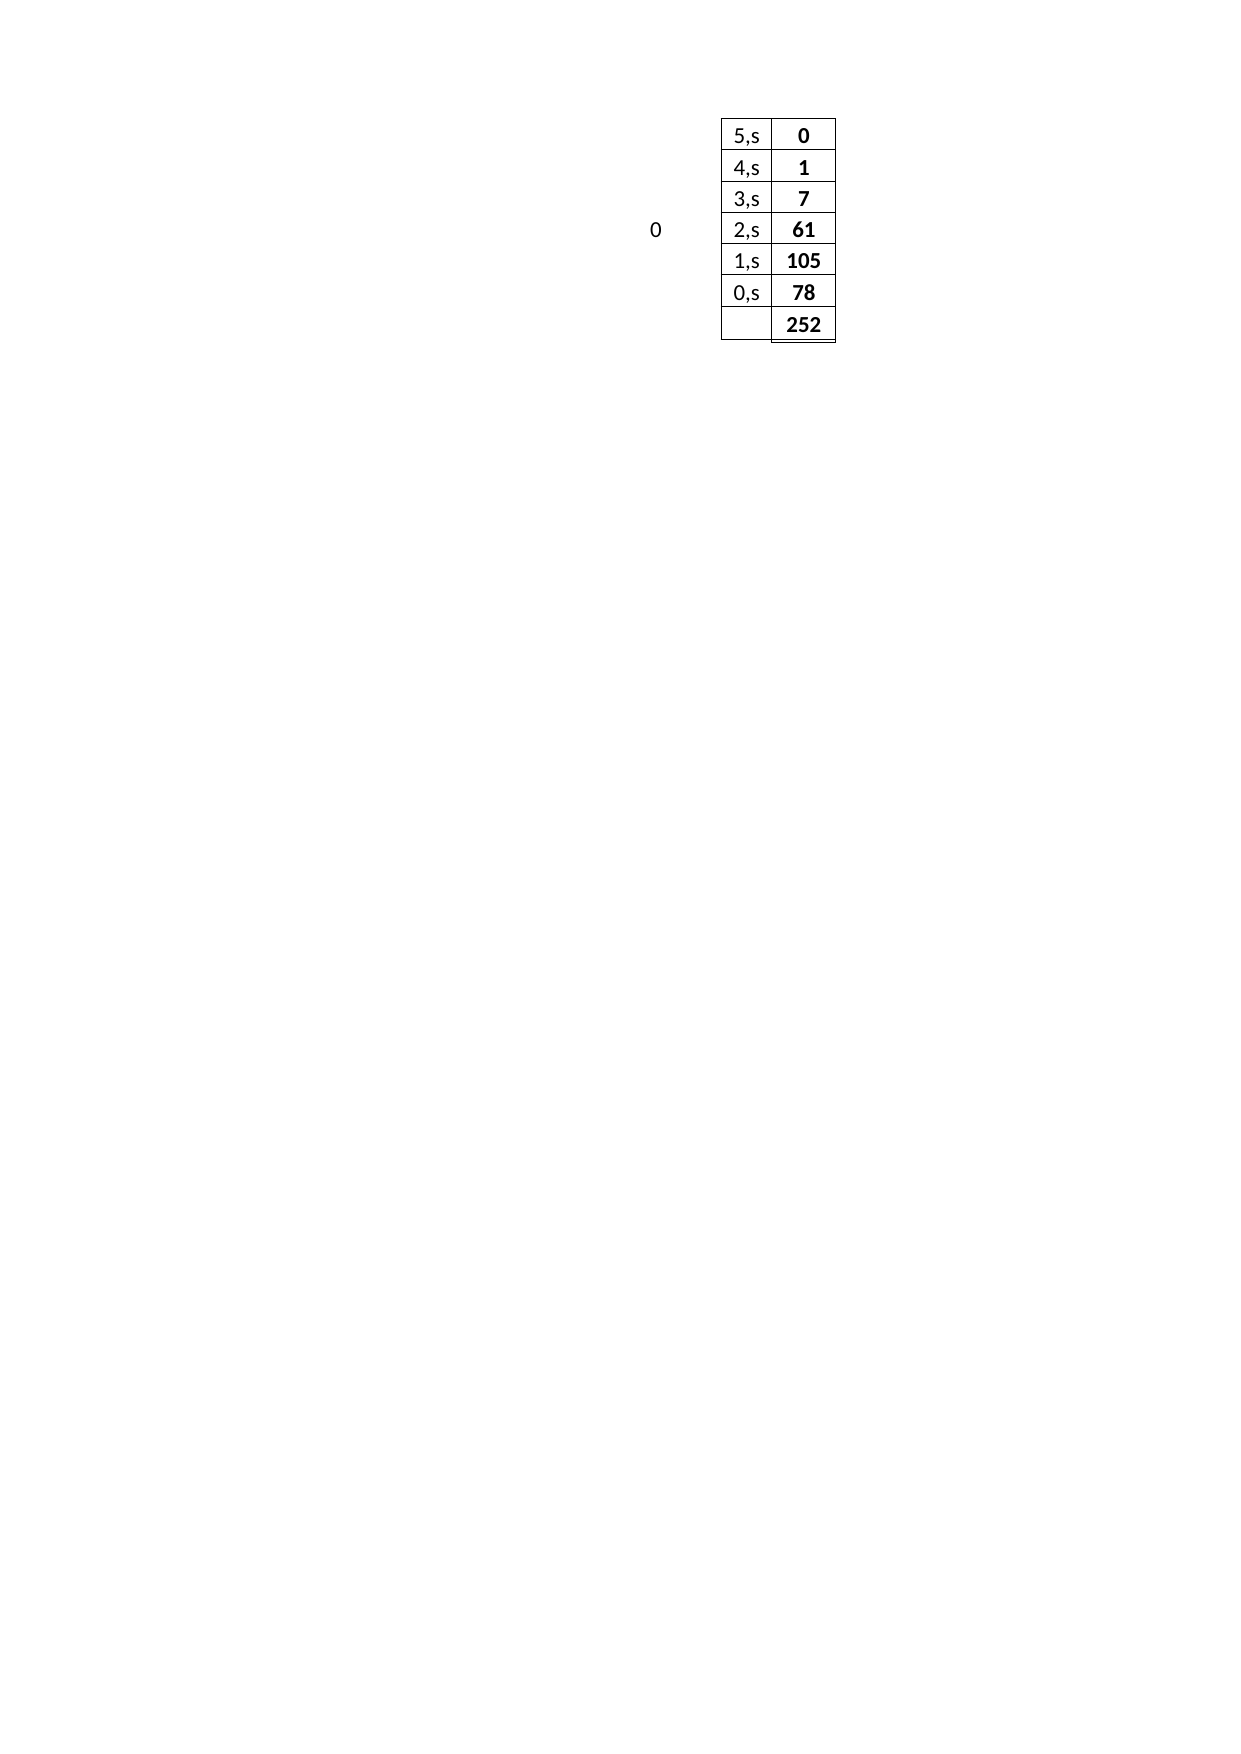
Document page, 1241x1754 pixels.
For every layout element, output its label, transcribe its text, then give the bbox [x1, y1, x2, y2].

table_cell [932, 181, 981, 212]
table_cell [884, 149, 932, 181]
table_cell [139, 274, 224, 306]
table_cell [765, 487, 835, 537]
table_cell [836, 274, 884, 306]
table_cell [214, 387, 286, 436]
table_cell [224, 212, 295, 243]
table_cell 2,s [722, 213, 771, 243]
table_cell [295, 306, 672, 338]
table_cell [835, 487, 887, 537]
table_cell 78 [772, 275, 835, 306]
table_cell [932, 212, 981, 243]
table_cell [836, 212, 884, 243]
table_cell [295, 243, 672, 274]
table_cell [1040, 274, 1138, 306]
table_header [128, 118, 771, 343]
table_cell [295, 118, 672, 149]
table_cell [673, 149, 721, 181]
table_cell 61 [772, 213, 835, 243]
table_cell [884, 274, 932, 306]
table_cell [1044, 487, 1143, 537]
table_cell [981, 212, 1040, 243]
table_cell [981, 274, 1040, 306]
table_cell [1040, 306, 1138, 338]
table_cell 252 [772, 307, 835, 338]
table_cell [224, 149, 295, 181]
table_header [836, 118, 1143, 343]
table_cell [981, 243, 1040, 274]
table_cell [981, 181, 1040, 212]
table_cell 0,s [722, 275, 771, 306]
table_cell [1044, 387, 1143, 436]
table_cell [884, 243, 932, 274]
table_cell [836, 243, 884, 274]
table_cell [1040, 212, 1138, 243]
table_cell [139, 181, 224, 212]
table_cell [139, 306, 224, 338]
table_cell [139, 212, 224, 243]
table_cell [1044, 436, 1143, 487]
table_cell [836, 118, 884, 149]
table_cell [139, 118, 224, 149]
table_cell [981, 306, 1040, 338]
table_cell [932, 149, 981, 181]
table_cell [935, 487, 984, 537]
table_cell 4,s [722, 150, 771, 181]
table_cell [673, 212, 721, 243]
table_cell [673, 243, 721, 274]
table_cell [128, 343, 1143, 387]
table_cell 105 [772, 244, 835, 274]
table_cell [224, 243, 295, 274]
table_cell [128, 387, 214, 436]
table_cell 1 [772, 150, 835, 181]
table_cell [932, 306, 981, 338]
table_cell [884, 306, 932, 338]
table_cell [1040, 243, 1138, 274]
table_cell [1040, 181, 1138, 212]
table_cell [984, 387, 1044, 436]
table_cell [295, 149, 672, 181]
table_cell [214, 487, 286, 537]
table_cell [932, 274, 981, 306]
table_cell [1040, 149, 1138, 181]
table_cell [713, 387, 935, 436]
table_cell [981, 149, 1040, 181]
table_cell [932, 118, 981, 149]
table_cell [836, 149, 884, 181]
table_cell [214, 436, 286, 487]
table_cell 0 [295, 212, 672, 243]
table_cell [984, 436, 1044, 487]
table_cell [713, 436, 887, 487]
table_cell [884, 118, 932, 149]
table_cell [981, 118, 1040, 149]
table_cell [935, 436, 984, 487]
table_cell [984, 487, 1044, 537]
table_cell [887, 436, 935, 487]
table_cell [1040, 118, 1138, 149]
table_cell 3,s [722, 182, 771, 212]
table_cell [673, 118, 721, 149]
table_cell 0 [772, 119, 835, 149]
table_cell [224, 306, 295, 338]
table_cell [286, 387, 713, 436]
table_cell 5,s [722, 119, 771, 149]
table_cell [935, 387, 984, 436]
table_cell [884, 181, 932, 212]
table_cell [286, 436, 713, 487]
table_cell [673, 274, 721, 306]
table_cell [295, 181, 672, 212]
table_cell [836, 181, 884, 212]
table_cell [887, 487, 935, 537]
table_cell [836, 306, 884, 338]
table_cell [932, 243, 981, 274]
table_cell [722, 307, 771, 338]
table_cell [673, 181, 721, 212]
table_cell [224, 118, 295, 149]
table_cell [224, 274, 295, 306]
table_cell [884, 212, 932, 243]
table_cell [673, 306, 721, 338]
table_cell [139, 149, 224, 181]
table_cell 7 [772, 182, 835, 212]
table_cell 1,s [722, 244, 771, 274]
table_cell [139, 243, 224, 274]
table_cell [295, 274, 672, 306]
table_cell [128, 487, 214, 537]
table_cell [286, 487, 765, 537]
table_cell [224, 181, 295, 212]
table_cell [128, 436, 214, 487]
